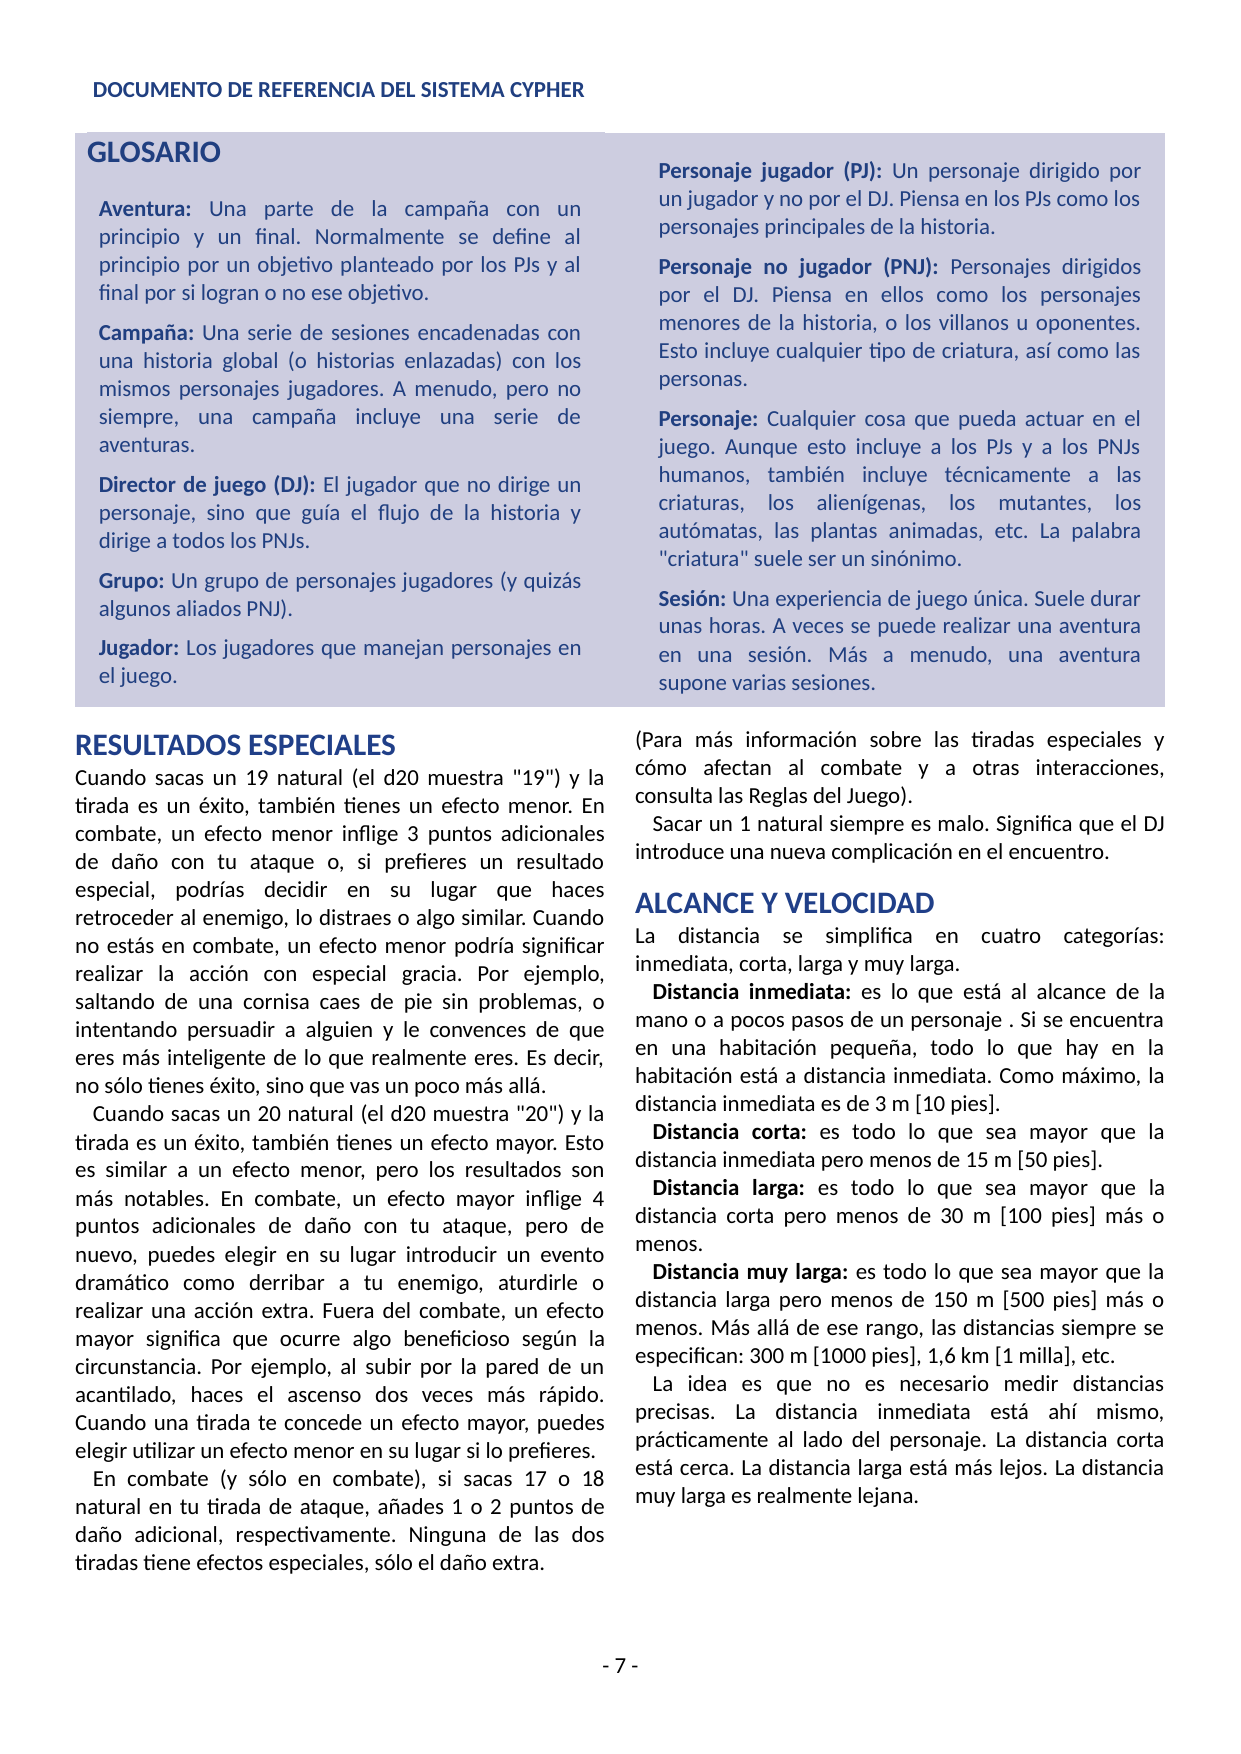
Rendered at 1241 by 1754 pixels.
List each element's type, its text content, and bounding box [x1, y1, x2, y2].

subtitle Alcance y velocidad [635, 883, 1165, 921]
text Sesión: Una experiencia de juego única. Suele durar unas horas. A veces se puede realizar una aventura en una sesión. Más a menudo, una aventura supone varias sesiones. [647, 572, 1153, 707]
text Distancia corta: es todo lo que sea mayor que la distancia inmediata pero menos de 15 m [50 pies]. [635, 1117, 1165, 1173]
text La distancia se simplifica en cuatro categorías: inmediata, corta, larga y muy larga. [635, 921, 1165, 977]
text Cuando sacas un 20 natural (el d20 muestra "20") y la tirada es un éxito, también tienes un efecto mayor. Esto es similar a un efecto menor, pero los resultados son más notables. En combate, un efecto mayor inflige 4 puntos adicionales de daño con tu ataque, pero de nuevo, puedes elegir en su lugar introducir un evento dramático como derribar a tu enemigo, aturdirle o realizar una acción extra. Fuera del combate, un efecto mayor significa que ocurre algo beneficioso según la circunstancia. Por ejemplo, al subir por la pared de un acantilado, haces el ascenso dos veces más rápido. Cuando una tirada te concede un efecto mayor, puedes elegir utilizar un efecto menor en su lugar si lo prefieres. [75, 1099, 605, 1464]
text Cuando sacas un 19 natural (el d20 muestra "19") y la tirada es un éxito, también tienes un efecto menor. En combate, un efecto menor inflige 3 puntos adicionales de daño con tu ataque o, si prefieres un resultado especial, podrías decidir en su lugar que haces retroceder al enemigo, lo distraes o algo similar. Cuando no estás en combate, un efecto menor podría significar realizar la acción con especial gracia. Por ejemplo, saltando de una cornisa caes de pie sin problemas, o intentando persuadir a alguien y le convences de que eres más inteligente de lo que realmente eres. Es decir, no sólo tienes éxito, sino que vas un poco más allá. [75, 763, 605, 1099]
text Jugador: Los jugadores que manejan personajes en el juego. [87, 622, 594, 701]
text Director de juego (DJ): El jugador que no dirige un personaje, sino que guía el flujo de la historia y dirige a todos los PNJs. [87, 458, 594, 554]
subtitle Resultados especiales [75, 725, 605, 763]
text La idea es que no es necesario medir distancias precisas. La distancia inmediata está ahí mismo, prácticamente al lado del personaje. La distancia corta está cerca. La distancia larga está más lejos. La distancia muy larga es realmente lejana. [635, 1369, 1165, 1509]
text Distancia muy larga: es todo lo que sea mayor que la distancia larga pero menos de 150 m [500 pies] más o menos. Más allá de ese rango, las distancias siempre se especifican: 300 m [1000 pies], 1,6 km [1 milla], etc. [635, 1257, 1165, 1369]
text Personaje no jugador (PNJ): Personajes dirigidos por el DJ. Piensa en ellos como los personajes menores de la historia, o los villanos u oponentes. Esto incluye cualquier tipo de criatura, así como las personas. [647, 240, 1153, 392]
text (Para más información sobre las tiradas especiales y cómo afectan al combate y a otras interacciones, consulta las Reglas del Juego). [635, 725, 1165, 809]
text Personaje: Cualquier cosa que pueda actuar en el juego. Aunque esto incluye a los PJs y a los PNJs humanos, también incluye técnicamente a las criaturas, los alienígenas, los mutantes, los autómatas, las plantas animadas, etc. La palabra "criatura" suele ser un sinónimo. [647, 392, 1153, 572]
text Campaña: Una serie de sesiones encadenadas con una historia global (o historias enlazadas) con los mismos personajes jugadores. A menudo, pero no siempre, una campaña incluye una serie de aventuras. [87, 306, 594, 458]
title Glosario [87, 132, 605, 171]
text Personaje jugador (PJ): Un personaje dirigido por un jugador y no por el DJ. Piensa en los PJs como los personajes principales de la historia. [647, 144, 1153, 240]
text Grupo: Un grupo de personajes jugadores (y quizás algunos aliados PNJ). [87, 554, 594, 622]
text Sacar un 1 natural siempre es malo. Significa que el DJ introduce una nueva complicación en el encuentro. [635, 809, 1165, 865]
text Distancia larga: es todo lo que sea mayor que la distancia corta pero menos de 30 m [100 pies] más o menos. [635, 1173, 1165, 1257]
text Aventura: Una parte de la campaña con un principio y un final. Normalmente se define al principio por un objetivo planteado por los PJs y al final por si logran o no ese objetivo. [87, 182, 594, 306]
text Distancia inmediata: es lo que está al alcance de la mano o a pocos pasos de un personaje . Si se encuentra en una habitación pequeña, todo lo que hay en la habitación está a distancia inmediata. Como máximo, la distancia inmediata es de 3 m [10 pies]. [635, 977, 1165, 1117]
text En combate (y sólo en combate), si sacas 17 o 18 natural en tu tirada de ataque, añades 1 o 2 puntos de daño adicional, respectivamente. Ninguna de las dos tiradas tiene efectos especiales, sólo el daño extra. [75, 1464, 605, 1576]
